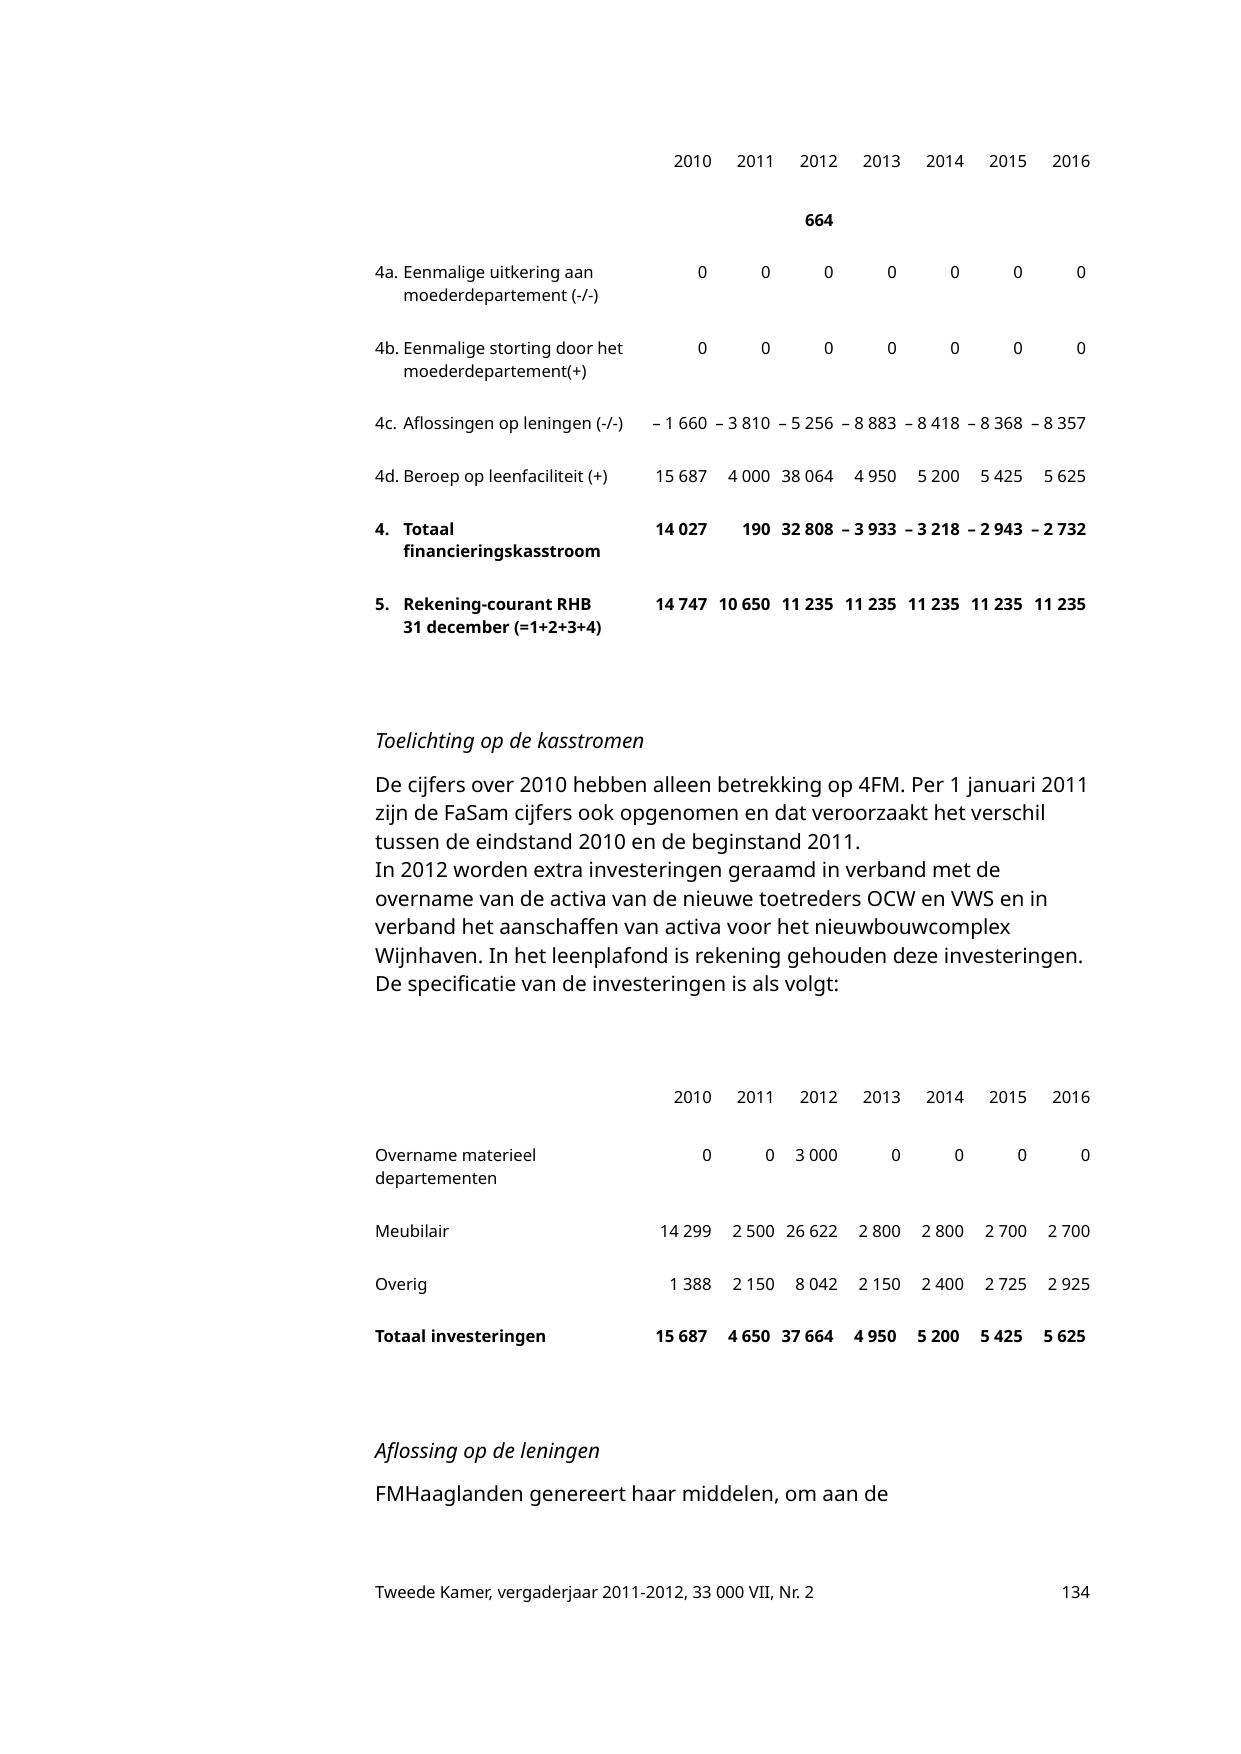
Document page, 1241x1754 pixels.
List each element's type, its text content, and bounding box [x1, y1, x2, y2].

table_cell 0 [838, 261, 901, 337]
table_cell 0 [1027, 1144, 1090, 1219]
table_cell 2 800 [901, 1219, 964, 1272]
table_cell 2 700 [1027, 1219, 1090, 1272]
table_cell 4 650 [711, 1325, 774, 1377]
table_cell 2 400 [901, 1272, 964, 1325]
text Toelichting op de kasstromen [375, 727, 1090, 755]
table_cell 4d. [375, 465, 403, 517]
table_cell – 8 357 [1027, 412, 1090, 465]
table_cell 5 425 [964, 465, 1027, 517]
table_cell Eenmalige uitkering aan moederdepartement (-/-) [403, 261, 648, 337]
table_cell 4a. [375, 261, 403, 337]
table_cell 0 [711, 261, 774, 337]
table_cell – 3 218 [901, 518, 964, 593]
table_header [375, 1086, 648, 1144]
table_cell 2 500 [711, 1219, 774, 1272]
table_cell 11 235 [838, 593, 901, 668]
table_cell 2 150 [838, 1272, 901, 1325]
table_cell Rekening-courant RHB 31 december (=1+2+3+4) [403, 593, 648, 668]
table_header 2016 [1027, 150, 1090, 208]
table_cell – 3 810 [711, 412, 774, 465]
table_header 2011 [711, 1086, 774, 1144]
table_cell 11 235 [964, 593, 1027, 668]
text In 2012 worden extra investeringen geraamd in verband met de overname van de activa van de nieuwe toetreders OCW en VWS en in verband het aanschaffen van activa voor het nieuwbouwcomplex Wijnhaven. In het leenplafond is rekening gehouden deze investeringen. [375, 855, 1090, 969]
table_cell – 8 883 [838, 412, 901, 465]
table_cell 14 027 [648, 518, 711, 593]
table_cell [964, 209, 1027, 261]
table_cell Meubilair [375, 1219, 648, 1272]
table_cell 5 200 [901, 465, 964, 517]
table_header 2012 [775, 1086, 838, 1144]
table_cell 15 687 [648, 465, 711, 517]
table_cell [711, 209, 774, 261]
table_cell 2 150 [711, 1272, 774, 1325]
text Aflossing op de leningen [375, 1436, 1090, 1464]
table_cell Totaal financieringskasstroom [403, 518, 648, 593]
table_cell Overname materieel departementen [375, 1144, 648, 1219]
table_header 2010 [648, 150, 711, 208]
table_cell 3 000 [775, 1144, 838, 1219]
table_cell – 8 418 [901, 412, 964, 465]
table_cell 4 950 [838, 465, 901, 517]
table_cell 8 042 [775, 1272, 838, 1325]
table_cell 4b. [375, 337, 403, 412]
table_cell 0 [964, 261, 1027, 337]
table_cell 0 [901, 261, 964, 337]
table_cell 15 687 [648, 1325, 711, 1377]
table_cell – 8 368 [964, 412, 1027, 465]
table_cell [375, 209, 403, 261]
table_cell 38 064 [775, 465, 838, 517]
table_cell – 3 933 [838, 518, 901, 593]
table_cell 4 000 [711, 465, 774, 517]
table_cell 0 [711, 337, 774, 412]
table_cell [901, 209, 964, 261]
table_cell – 5 256 [775, 412, 838, 465]
table_cell 0 [964, 1144, 1027, 1219]
table_cell 0 [648, 261, 711, 337]
table_cell 5 625 [1027, 1325, 1090, 1377]
table_cell 4 950 [838, 1325, 901, 1377]
table_cell 4c. [375, 412, 403, 465]
text FMHaaglanden genereert haar middelen, om aan de [375, 1479, 1090, 1508]
table_cell 5 625 [1027, 465, 1090, 517]
table_cell [403, 209, 648, 261]
table_cell 0 [964, 337, 1027, 412]
table_cell 190 [711, 518, 774, 593]
table_cell 0 [648, 1144, 711, 1219]
table_header 2011 [711, 150, 774, 208]
table_header 2014 [901, 1086, 964, 1144]
table_cell 0 [901, 337, 964, 412]
table_cell 5 200 [901, 1325, 964, 1377]
table_header 2014 [901, 150, 964, 208]
table_cell 14 299 [648, 1219, 711, 1272]
table_cell 1 388 [648, 1272, 711, 1325]
table_cell – 1 660 [648, 412, 711, 465]
table_cell 2 725 [964, 1272, 1027, 1325]
table_header [375, 150, 403, 208]
table_header 2015 [964, 1086, 1027, 1144]
table_cell – 2 943 [964, 518, 1027, 593]
table_cell 11 235 [901, 593, 964, 668]
table_cell [1027, 209, 1090, 261]
table_header 2013 [838, 150, 901, 208]
table_cell Eenmalige storting door het moederdepartement(+) [403, 337, 648, 412]
table_cell 32 808 [775, 518, 838, 593]
table_cell 0 [838, 337, 901, 412]
text De specificatie van de investeringen is als volgt: [375, 969, 1090, 998]
table_cell [838, 209, 901, 261]
table_cell 0 [838, 1144, 901, 1219]
table_cell 11 235 [775, 593, 838, 668]
table_cell 11 235 [1027, 593, 1090, 668]
table_cell 0 [775, 337, 838, 412]
table_cell 0 [775, 261, 838, 337]
table_cell Overig [375, 1272, 648, 1325]
table_cell 14 747 [648, 593, 711, 668]
table_header 2016 [1027, 1086, 1090, 1144]
table_header 2010 [648, 1086, 711, 1144]
table_cell 5. [375, 593, 403, 668]
text De cijfers over 2010 hebben alleen betrekking op 4FM. Per 1 januari 2011 zijn de FaSam cijfers ook opgenomen en dat veroorzaakt het verschil tussen de eindstand 2010 en de beginstand 2011. [375, 770, 1090, 855]
table_header 2012 [775, 150, 838, 208]
table_cell 0 [1027, 261, 1090, 337]
table_cell 0 [648, 337, 711, 412]
table_cell 5 425 [964, 1325, 1027, 1377]
table_cell 0 [901, 1144, 964, 1219]
table_cell 2 925 [1027, 1272, 1090, 1325]
table_header 2015 [964, 150, 1027, 208]
table_cell 37 664 [775, 1325, 838, 1377]
table_cell Totaal investeringen [375, 1325, 648, 1377]
table_cell 2 700 [964, 1219, 1027, 1272]
table_cell 0 [711, 1144, 774, 1219]
table_cell 0 [1027, 337, 1090, 412]
table_cell 664 [775, 209, 838, 261]
table_header 2013 [838, 1086, 901, 1144]
table_cell 10 650 [711, 593, 774, 668]
table_cell – 2 732 [1027, 518, 1090, 593]
table_cell 4. [375, 518, 403, 593]
table_cell [648, 209, 711, 261]
table_cell 2 800 [838, 1219, 901, 1272]
table_header [403, 150, 648, 208]
table_cell Aflossingen op leningen (-/-) [403, 412, 648, 465]
table_cell 26 622 [775, 1219, 838, 1272]
table_cell Beroep op leenfaciliteit (+) [403, 465, 648, 517]
